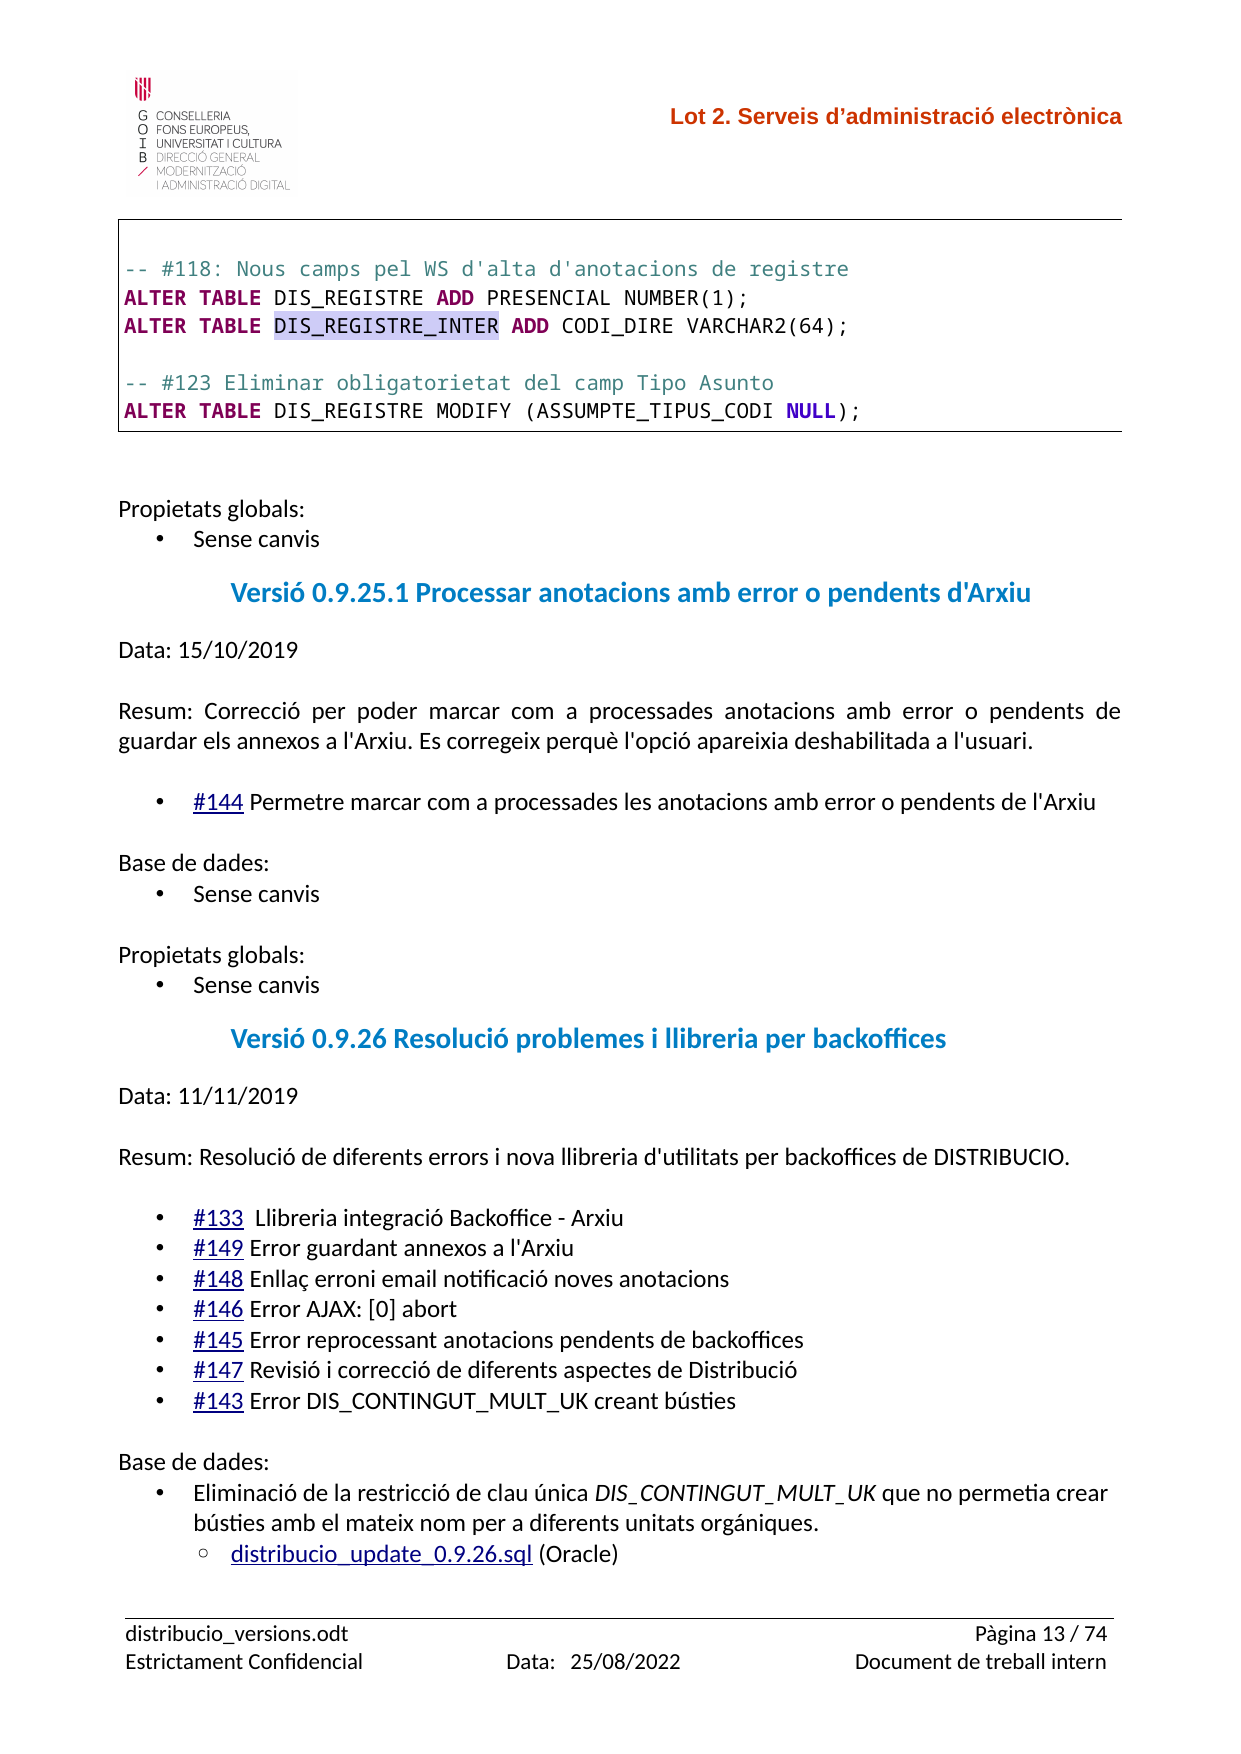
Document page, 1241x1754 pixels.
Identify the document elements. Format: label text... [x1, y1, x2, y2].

list #133 Llibreria integració Backoffice - Arxiu [156, 1202, 1122, 1232]
list Eliminació de la restricció de clau única DIS_CONTINGUT_MULT_UK que no permetia crear bústies amb el mateix nom per a diferents unitats orgániques. [156, 1477, 1122, 1538]
list Sense canvis [156, 969, 1122, 1000]
list distribucio_update_0.9.26.sql (Oracle) [193, 1538, 1122, 1568]
text Resum: Correcció per poder marcar com a processades anotacions amb error o pendents de guardar els annexos a l'Arxiu. Es corregeix perquè l'opció apareixia deshabilitada a l'usuari. [118, 695, 1122, 756]
list #143 Error DIS_CONTINGUT_MULT_UK creant bústies [156, 1385, 1122, 1416]
picture [126, 70, 299, 197]
text Propietats globals: [118, 493, 1122, 523]
text Propietats globals: [118, 939, 1122, 969]
list #144 Permetre marcar com a processades les anotacions amb error o pendents de l'Arxiu [156, 786, 1122, 817]
text Resum: Resolució de diferents errors i nova llibreria d'utilitats per backoffices de DISTRIBUCIO. [118, 1141, 1122, 1171]
list #148 Enllaç erroni email notificació noves anotacions [156, 1263, 1122, 1293]
list #146 Error AJAX: [0] abort [156, 1293, 1122, 1324]
text Data: 15/10/2019 [118, 634, 1122, 664]
list #147 Revisió i correcció de diferents aspectes de Distribució [156, 1354, 1122, 1385]
text Base de dades: [118, 1446, 1122, 1477]
table_header -- #118: Nous camps pel WS d'alta d'anotacions de registre ALTER TABLE DIS_REGISTRE ADD PRESENCIAL NUMBER(1); ALTER TABLE DIS_REGISTRE_INTER ADD CODI_DIRE VARCHAR2(64); -- #123 Eliminar obligatorietat del camp Tipo Asunto ALTER TABLE DIS_REGISTRE MODIFY (ASSUMPTE_TIPUS_CODI NULL); [119, 220, 1122, 431]
list #145 Error reprocessant anotacions pendents de backoffices [156, 1324, 1122, 1354]
subtitle Versió 0.9.25.1 Processar anotacions amb error o pendents d'Arxiu [153, 574, 1122, 610]
list Sense canvis [156, 878, 1122, 908]
subtitle Versió 0.9.26 Resolució problemes i llibreria per backoffices [153, 1021, 1122, 1056]
text Data: 11/11/2019 [118, 1080, 1122, 1110]
list Sense canvis [156, 523, 1122, 554]
list #149 Error guardant annexos a l'Arxiu [156, 1232, 1122, 1263]
text Base de dades: [118, 847, 1122, 878]
